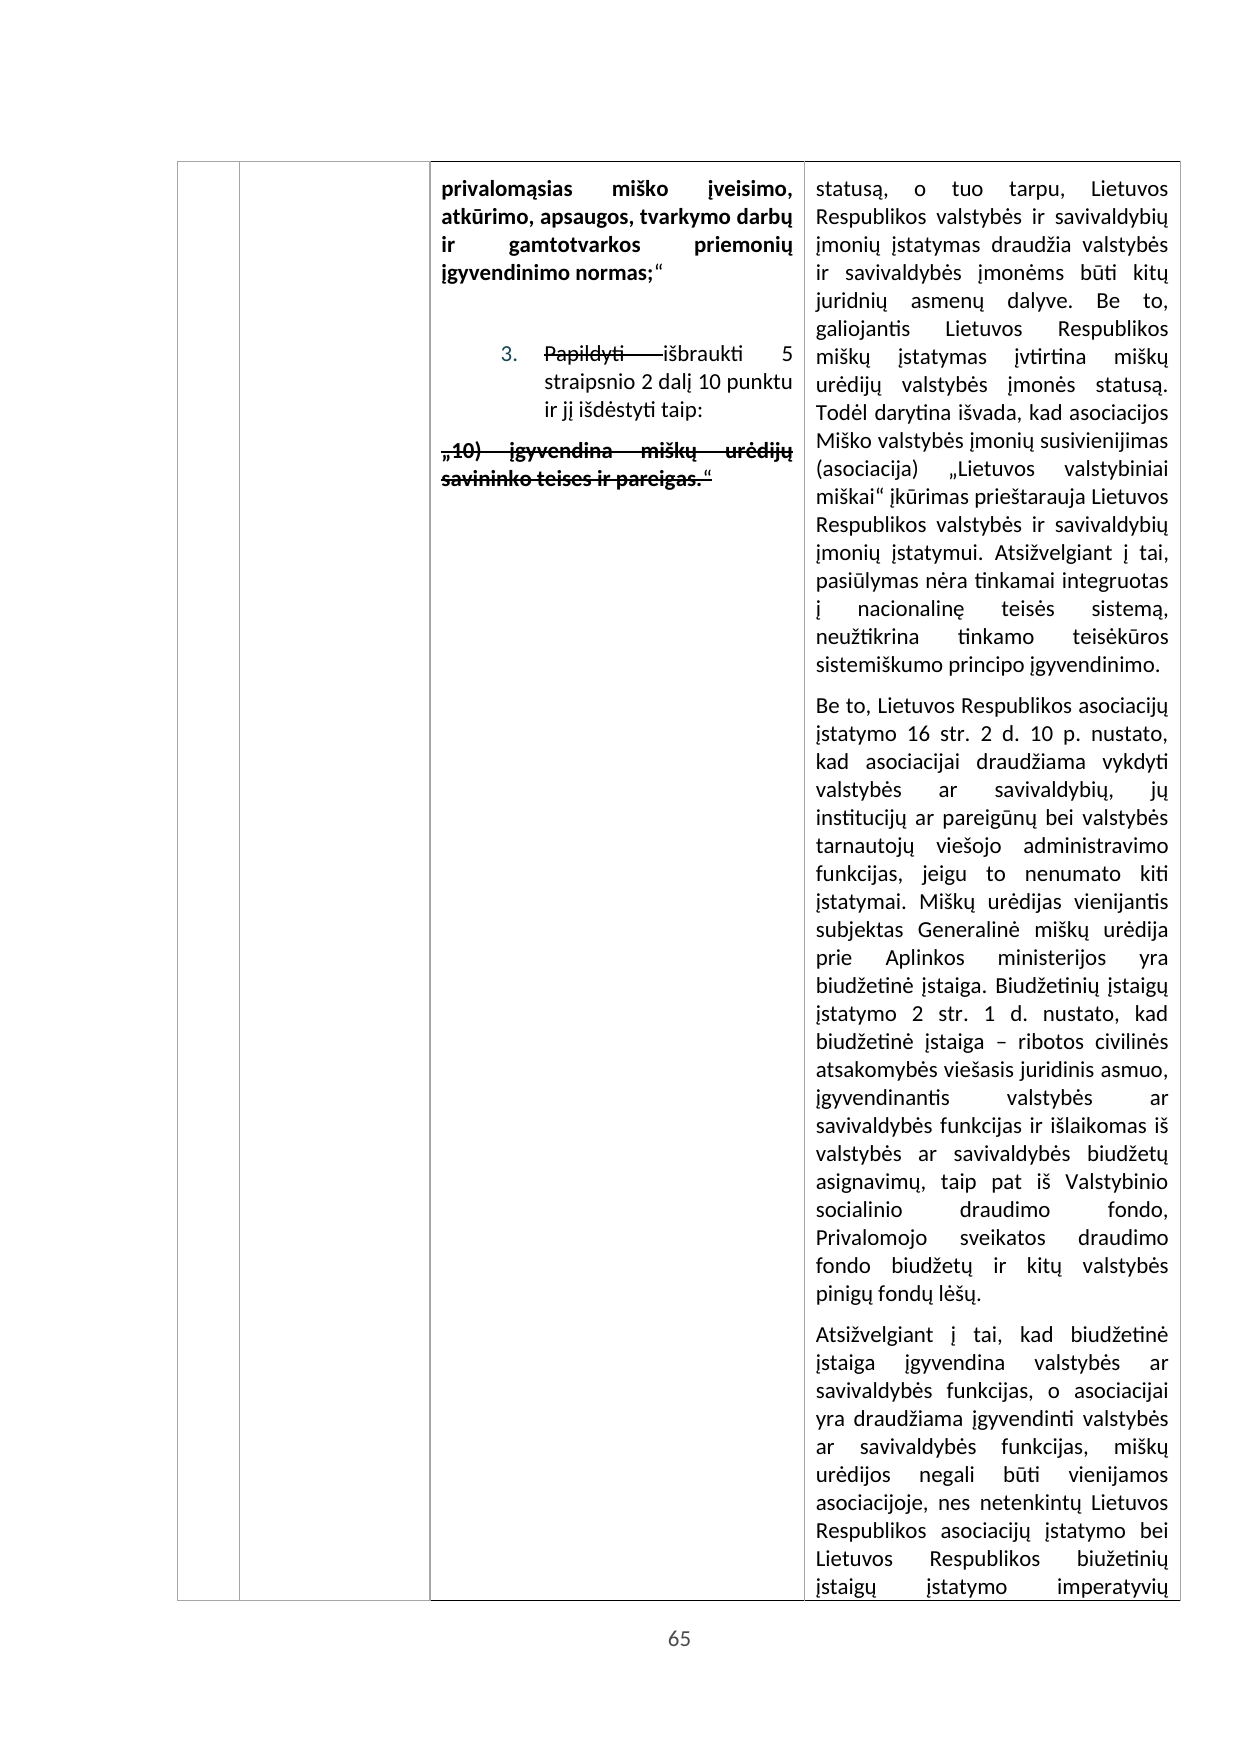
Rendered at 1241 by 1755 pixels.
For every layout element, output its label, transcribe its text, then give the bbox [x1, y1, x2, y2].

table_cell statusą, o tuo tarpu, Lietuvos Respublikos valstybės ir savivaldybių įmonių įstatymas draudžia valstybės ir savivaldybės įmonėms būti kitų juridnių asmenų dalyve. Be to, galiojantis Lietuvos Respublikos miškų įstatymas įvtirtina miškų urėdijų valstybės įmonės statusą. Todėl darytina išvada, kad asociacijos Miško valstybės įmonių susivienijimas (asociacija) „Lietuvos valstybiniai miškai“ įkūrimas prieštarauja Lietuvos Respublikos valstybės ir savivaldybių įmonių įstatymui. Atsižvelgiant į tai, pasiūlymas nėra tinkamai integruotas į nacionalinę teisės sistemą, neužtikrina tinkamo teisėkūros sistemiškumo principo įgyvendinimo. Be to, Lietuvos Respublikos asociacijų įstatymo 16 str. 2 d. 10 p. nustato, kad asociacijai draudžiama vykdyti valstybės ar savivaldybių, jų institucijų ar pareigūnų bei valstybės tarnautojų viešojo administravimo funkcijas, jeigu to nenumato kiti įstatymai. Miškų urėdijas vienijantis subjektas Generalinė miškų urėdija prie Aplinkos ministerijos yra biudžetinė įstaiga. Biudžetinių įstaigų įstatymo 2 str. 1 d. nustato, kad biudžetinė įstaiga – ribotos civilinės atsakomybės viešasis juridinis asmuo, įgyvendinantis valstybės ar savivaldybės funkcijas ir išlaikomas iš valstybės ar savivaldybės biudžetų asignavimų, taip pat iš Valstybinio socialinio draudimo fondo, Privalomojo sveikatos draudimo fondo biudžetų ir kitų valstybės pinigų fondų lėšų. Atsižvelgiant į tai, kad biudžetinė įstaiga įgyvendina valstybės ar savivaldybės funkcijas, o asociacijai yra draudžiama įgyvendinti valstybės ar savivaldybės funkcijas, miškų urėdijos negali būti vienijamos asociacijoje, nes netenkintų Lietuvos Respublikos asociacijų įstatymo bei Lietuvos Respublikos biužetinių įstaigų įstatymo imperatyvių [805, 162, 1180, 1600]
table_cell privalomąsias miško įveisimo, atkūrimo, apsaugos, tvarkymo darbų ir gamtotvarkos priemonių įgyvendinimo normas;“ Papildyti išbraukti 5 straipsnio 2 dalį 10 punktu ir jį išdėstyti taip: „10) įgyvendina miškų urėdijų savininko teises ir pareigas.“ [431, 162, 804, 1600]
table_cell [240, 162, 429, 1600]
table_cell IV. [178, 162, 239, 1600]
